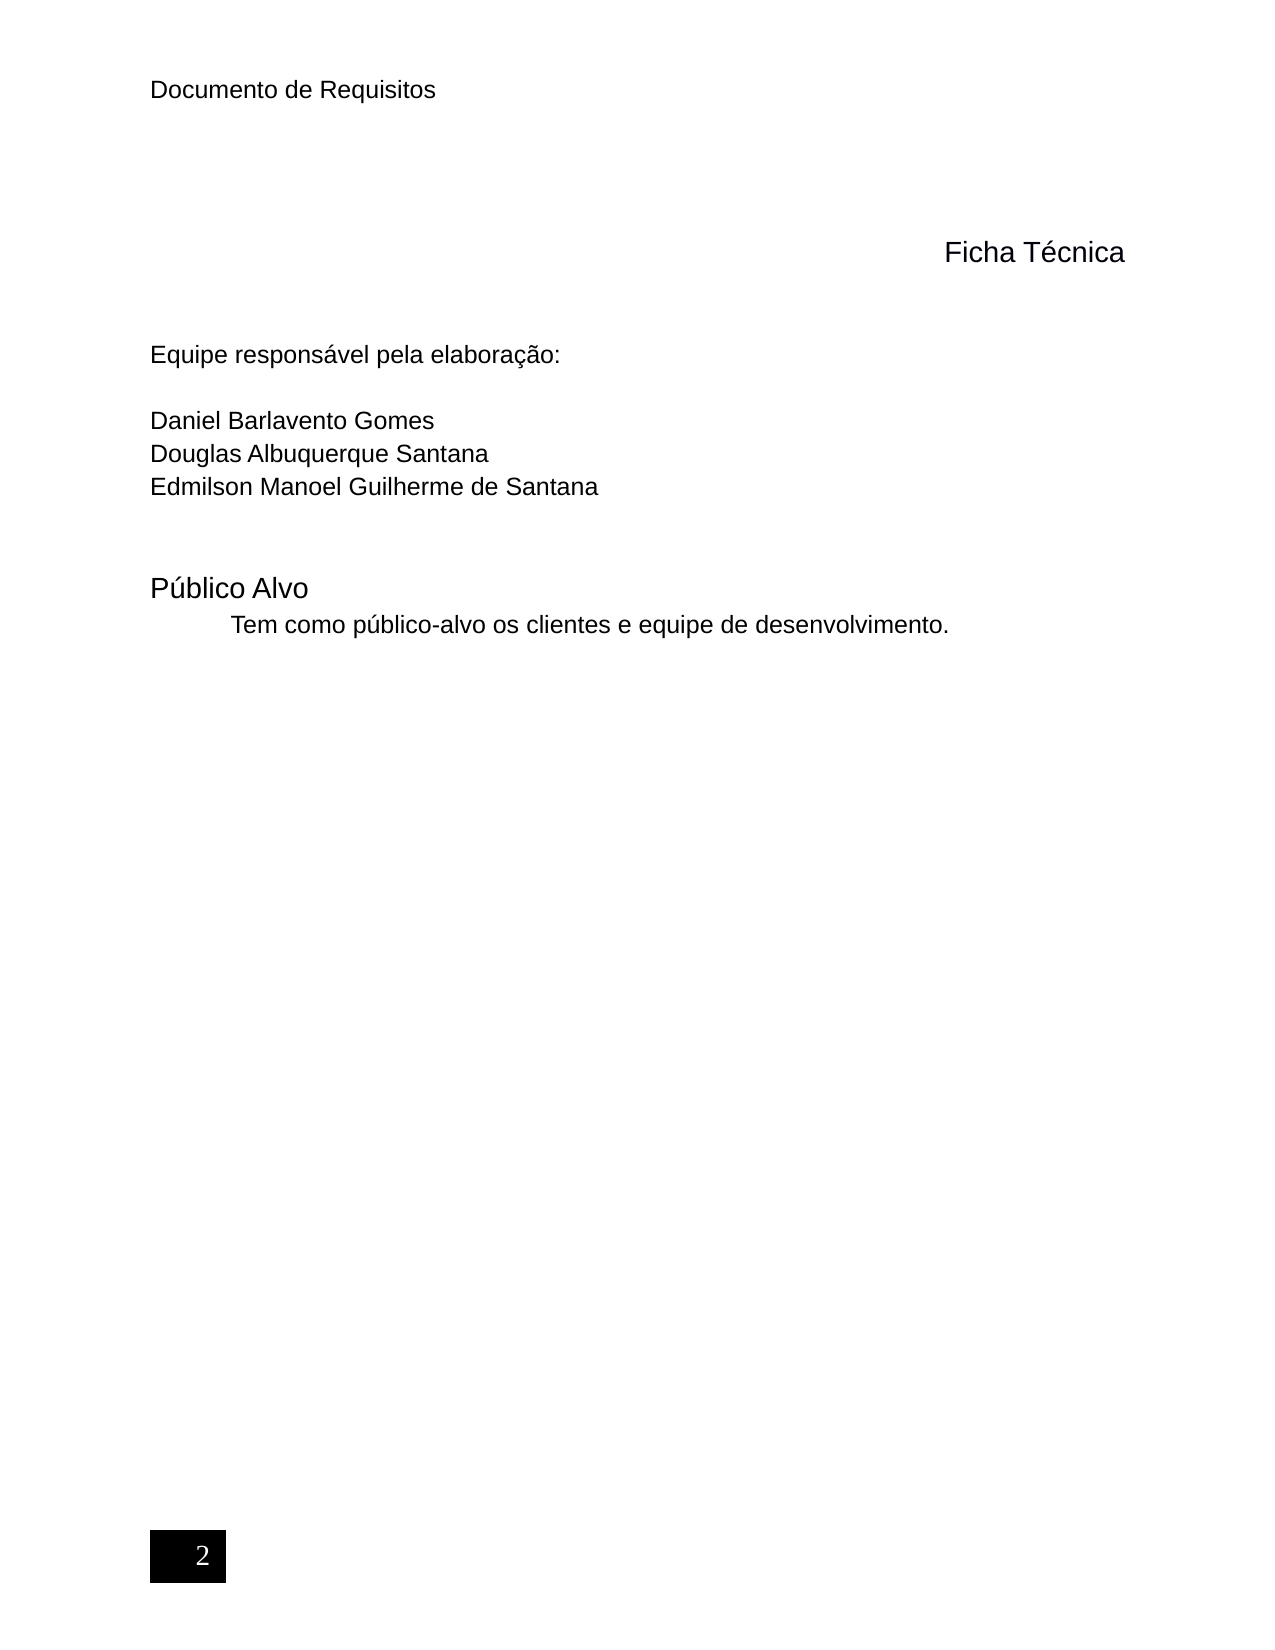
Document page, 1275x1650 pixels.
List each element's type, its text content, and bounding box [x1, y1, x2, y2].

text Edmilson Manoel Guilherme de Santana [150, 472, 1125, 501]
text Tem como público-alvo os clientes e equipe de desenvolvimento. [150, 610, 1125, 638]
text Público Alvo [150, 571, 1125, 605]
text Ficha Técnica [150, 235, 1125, 269]
text Daniel Barlavento Gomes [150, 406, 1125, 435]
text Douglas Albuquerque Santana [150, 439, 1125, 468]
text Equipe responsável pela elaboração: [150, 340, 1125, 369]
